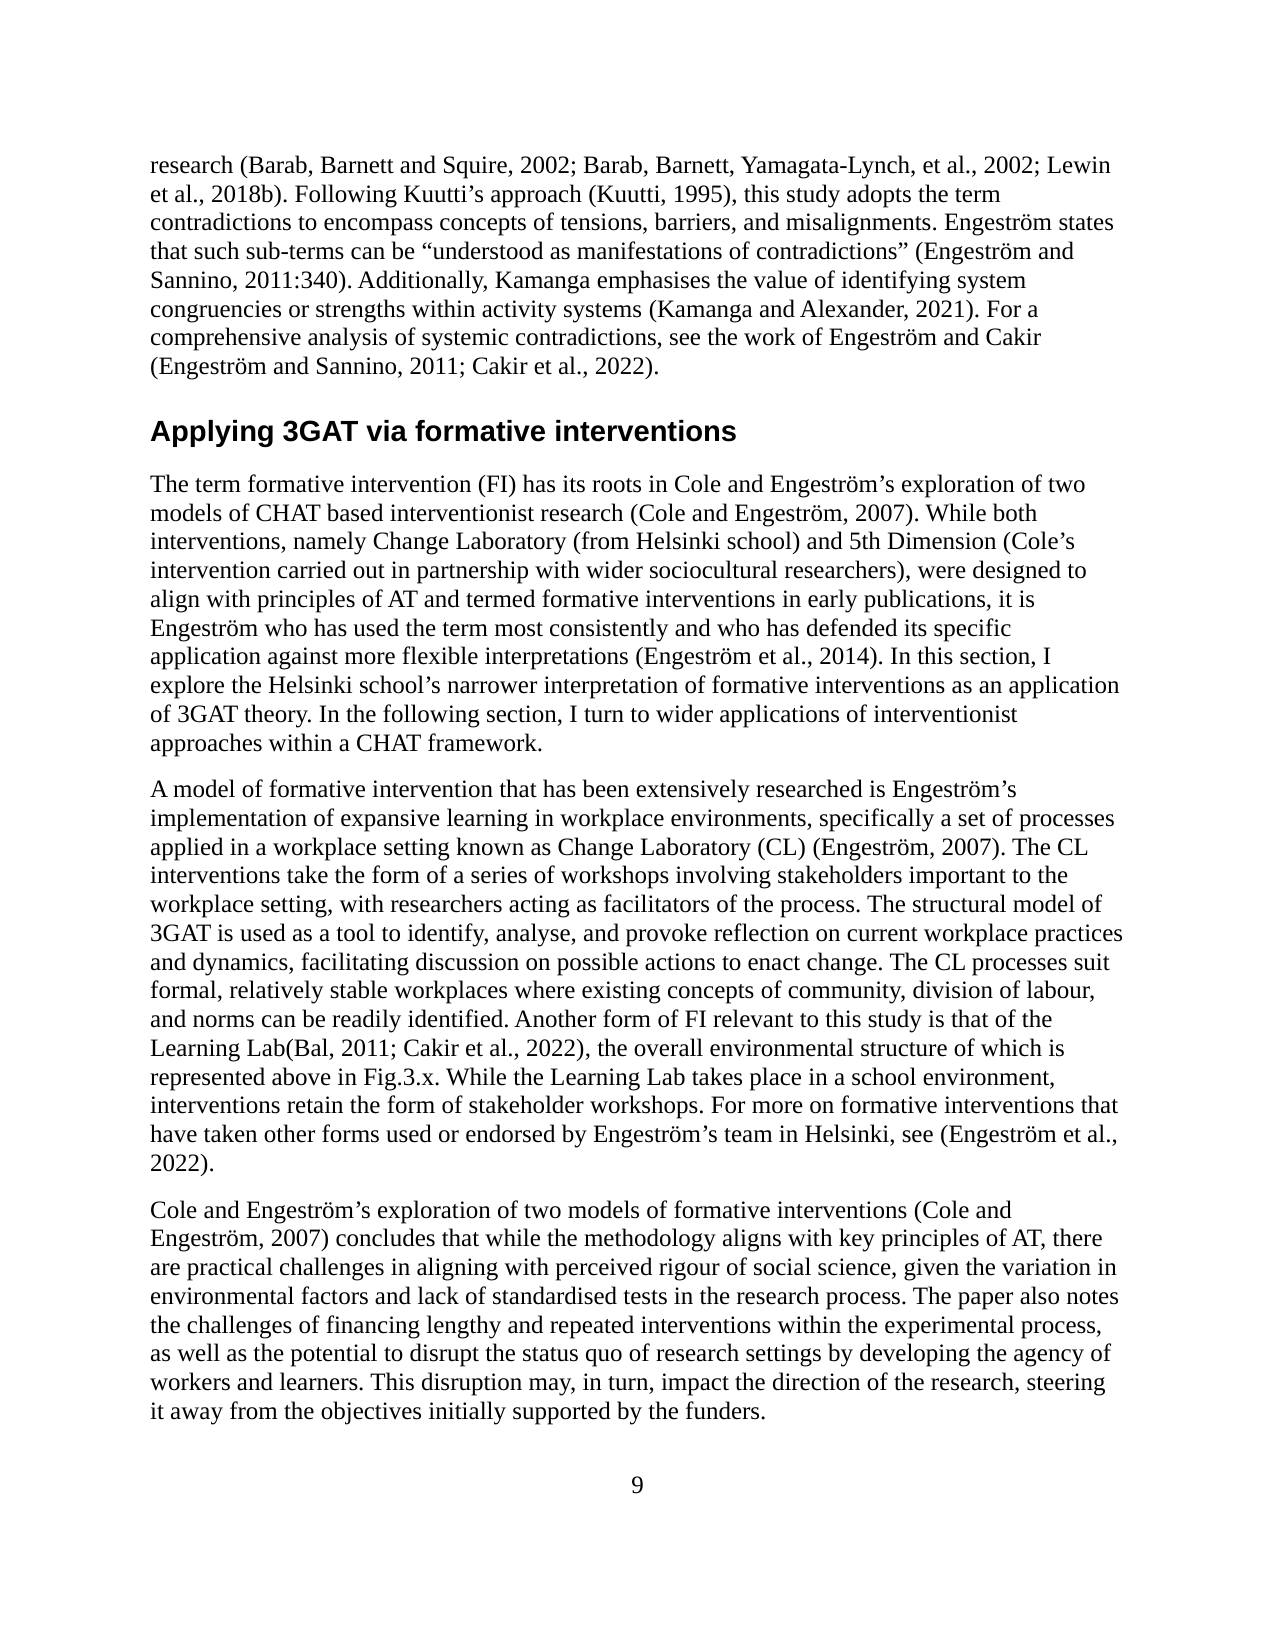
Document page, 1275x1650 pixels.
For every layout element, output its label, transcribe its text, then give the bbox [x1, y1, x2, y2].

subtitle Applying 3GAT via formative interventions [150, 414, 1125, 447]
text The term formative intervention (FI) has its roots in Cole and Engeström’s exploration of two models of CHAT based interventionist research (Cole and Engeström, 2007). While both interventions, namely Change Laboratory (from Helsinki school) and 5th Dimension (Cole’s intervention carried out in partnership with wider sociocultural researchers), were designed to align with principles of AT and termed formative interventions in early publications, it is Engeström who has used the term most consistently and who has defended its specific application against more flexible interpretations (Engeström et al., 2014). In this section, I explore the Helsinki school’s narrower interpretation of formative interventions as an application of 3GAT theory. In the following section, I turn to wider applications of interventionist approaches within a CHAT framework. [150, 469, 1125, 756]
text research (Barab, Barnett and Squire, 2002; Barab, Barnett, Yamagata-Lynch, et al., 2002; Lewin et al., 2018b). Following Kuutti’s approach (Kuutti, 1995), this study adopts the term contradictions to encompass concepts of tensions, barriers, and misalignments. Engeström states that such sub-terms can be “understood as manifestations of contradictions” (Engeström and Sannino, 2011:340). Additionally, Kamanga emphasises the value of identifying system congruencies or strengths within activity systems (Kamanga and Alexander, 2021). For a comprehensive analysis of systemic contradictions, see the work of Engeström and Cakir (Engeström and Sannino, 2011; Cakir et al., 2022). [150, 150, 1125, 380]
text A model of formative intervention that has been extensively researched is Engeström’s implementation of expansive learning in workplace environments, specifically a set of processes applied in a workplace setting known as Change Laboratory (CL) (Engeström, 2007). The CL interventions take the form of a series of workshops involving stakeholders important to the workplace setting, with researchers acting as facilitators of the process. The structural model of 3GAT is used as a tool to identify, analyse, and provoke reflection on current workplace practices and dynamics, facilitating discussion on possible actions to enact change. The CL processes suit formal, relatively stable workplaces where existing concepts of community, division of labour, and norms can be readily identified. Another form of FI relevant to this study is that of the Learning Lab(Bal, 2011; Cakir et al., 2022), the overall environmental structure of which is represented above in Fig.3.x. While the Learning Lab takes place in a school environment, interventions retain the form of stakeholder workshops. For more on formative interventions that have taken other forms used or endorsed by Engeström’s team in Helsinki, see (Engeström et al., 2022). [150, 774, 1125, 1177]
text Cole and Engeström’s exploration of two models of formative interventions (Cole and Engeström, 2007) concludes that while the methodology aligns with key principles of AT, there are practical challenges in aligning with perceived rigour of social science, given the variation in environmental factors and lack of standardised tests in the research process. The paper also notes the challenges of financing lengthy and repeated interventions within the experimental process, as well as the potential to disrupt the status quo of research settings by developing the agency of workers and learners. This disruption may, in turn, impact the direction of the research, steering it away from the objectives initially supported by the funders. [150, 1195, 1125, 1425]
